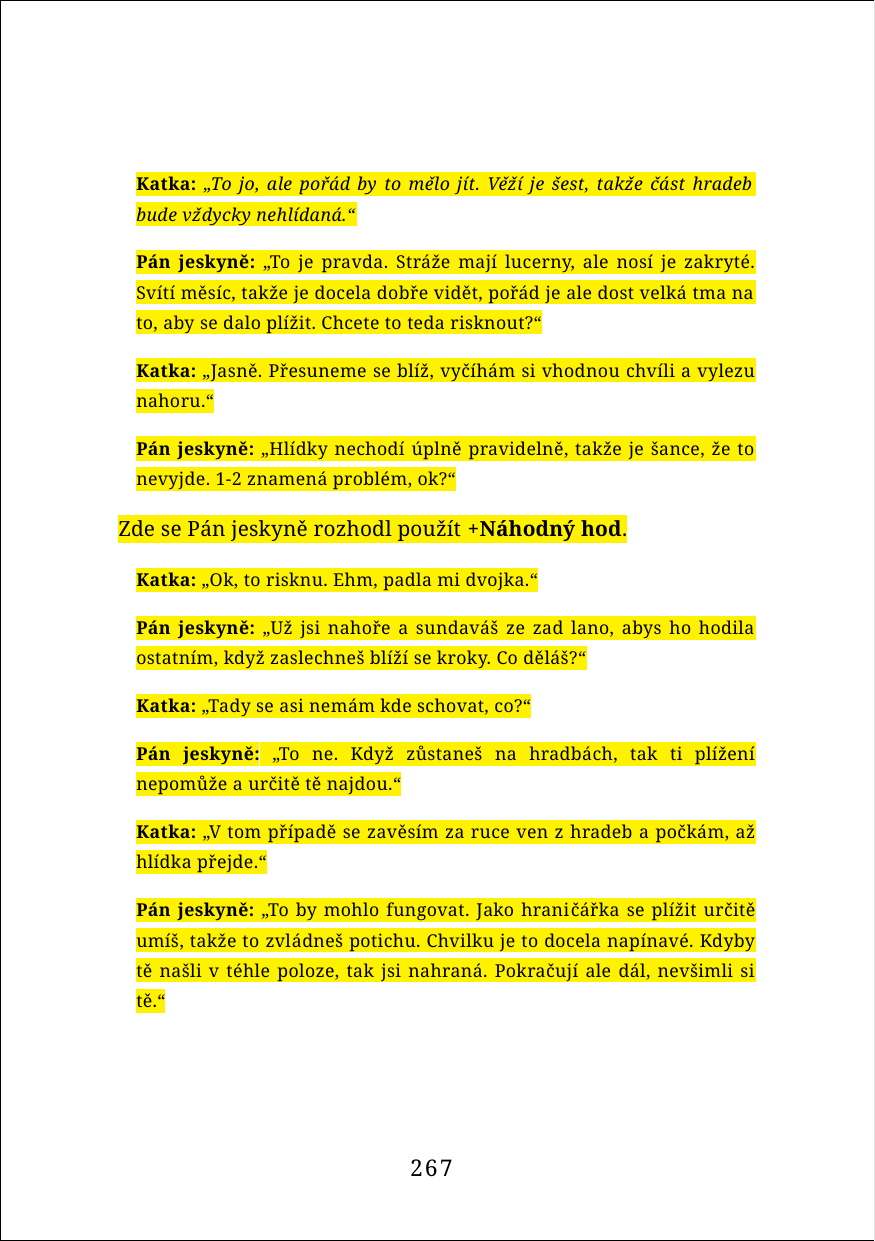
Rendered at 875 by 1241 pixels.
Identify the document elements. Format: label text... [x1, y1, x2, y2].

text Pán jeskyně: „To by mohlo fungovat. Jako hraničářka se plížit určitě umíš, takže to zvládneš potichu. Chvilku je to docela napínavé. Kdyby tě našli v téhle poloze, tak jsi nahraná. Pokračují ale dál, nevšimli si tě.“ [136, 898, 756, 1013]
text Pán jeskyně: „Hlídky nechodí úplně pravidelně, takže je šance, že to nevyjde. 1-2 znamená problém, ok?“ [136, 436, 756, 491]
text Pán jeskyně: „Už jsi nahoře a sundaváš ze zad lano, abys ho hodila ostatním, když zaslechneš blíží se kroky. Co děláš?“ [136, 616, 756, 670]
text Zde se Pán jeskyně rozhodl použít +Náhodný hod. [118, 514, 756, 543]
text Katka: „Tady se asi nemám kde schovat, co?“ [136, 694, 756, 718]
text Katka: „To jo, ale pořád by to mělo jít. Věží je šest, takže část hradeb bude vždycky nehlídaná.“ [136, 172, 756, 226]
text Pán jeskyně: „To ne. Když zůstaneš na hradbách, tak ti plížení nepomůže a určitě tě najdou.“ [136, 742, 756, 796]
text Katka: „Ok, to risknu. Ehm, padla mi dvojka.“ [136, 568, 756, 592]
text Katka: „V tom případě se zavěsím za ruce ven z hradeb a počkám, až hlídka přejde.“ [136, 820, 756, 874]
text Katka: „Jasně. Přesuneme se blíž, vyčíhám si vhodnou chvíli a vylezu nahoru.“ [136, 358, 756, 413]
text Pán jeskyně: „To je pravda. Stráže mají lucerny, ale nosí je zakryté. Svítí měsíc, takže je docela dobře vidět, pořád je ale dost velká tma na to, aby se dalo plížit. Chcete to teda risknout?“ [136, 250, 756, 334]
